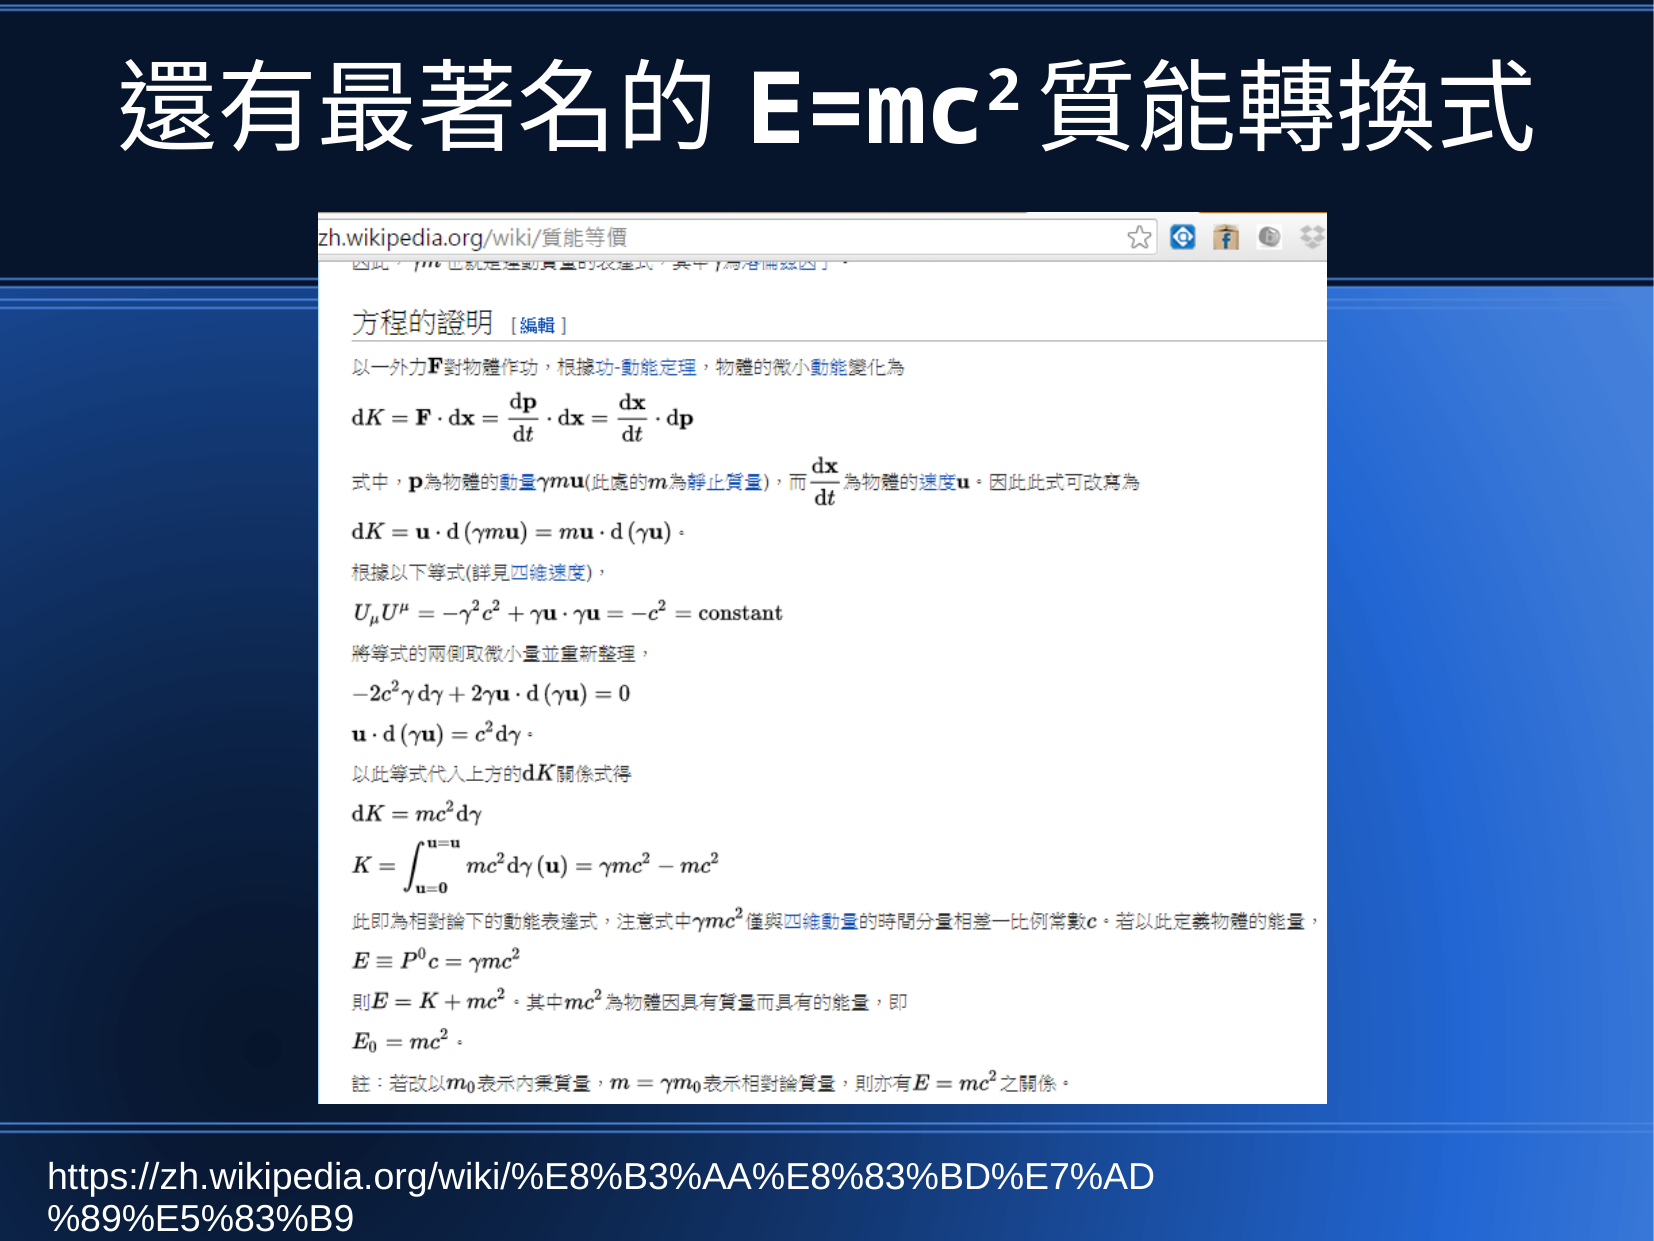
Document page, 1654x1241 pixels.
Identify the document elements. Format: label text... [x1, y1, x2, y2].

text_box https://zh.wikipedia.org/wiki/%E8%B3%AA%E8%83%BD%E7%AD%89%E5%83%B9 [32, 1147, 1477, 1205]
title 還有最著名的E=mc2質能轉換式 [82, 35, 1571, 166]
picture [0, 0, 1654, 1241]
